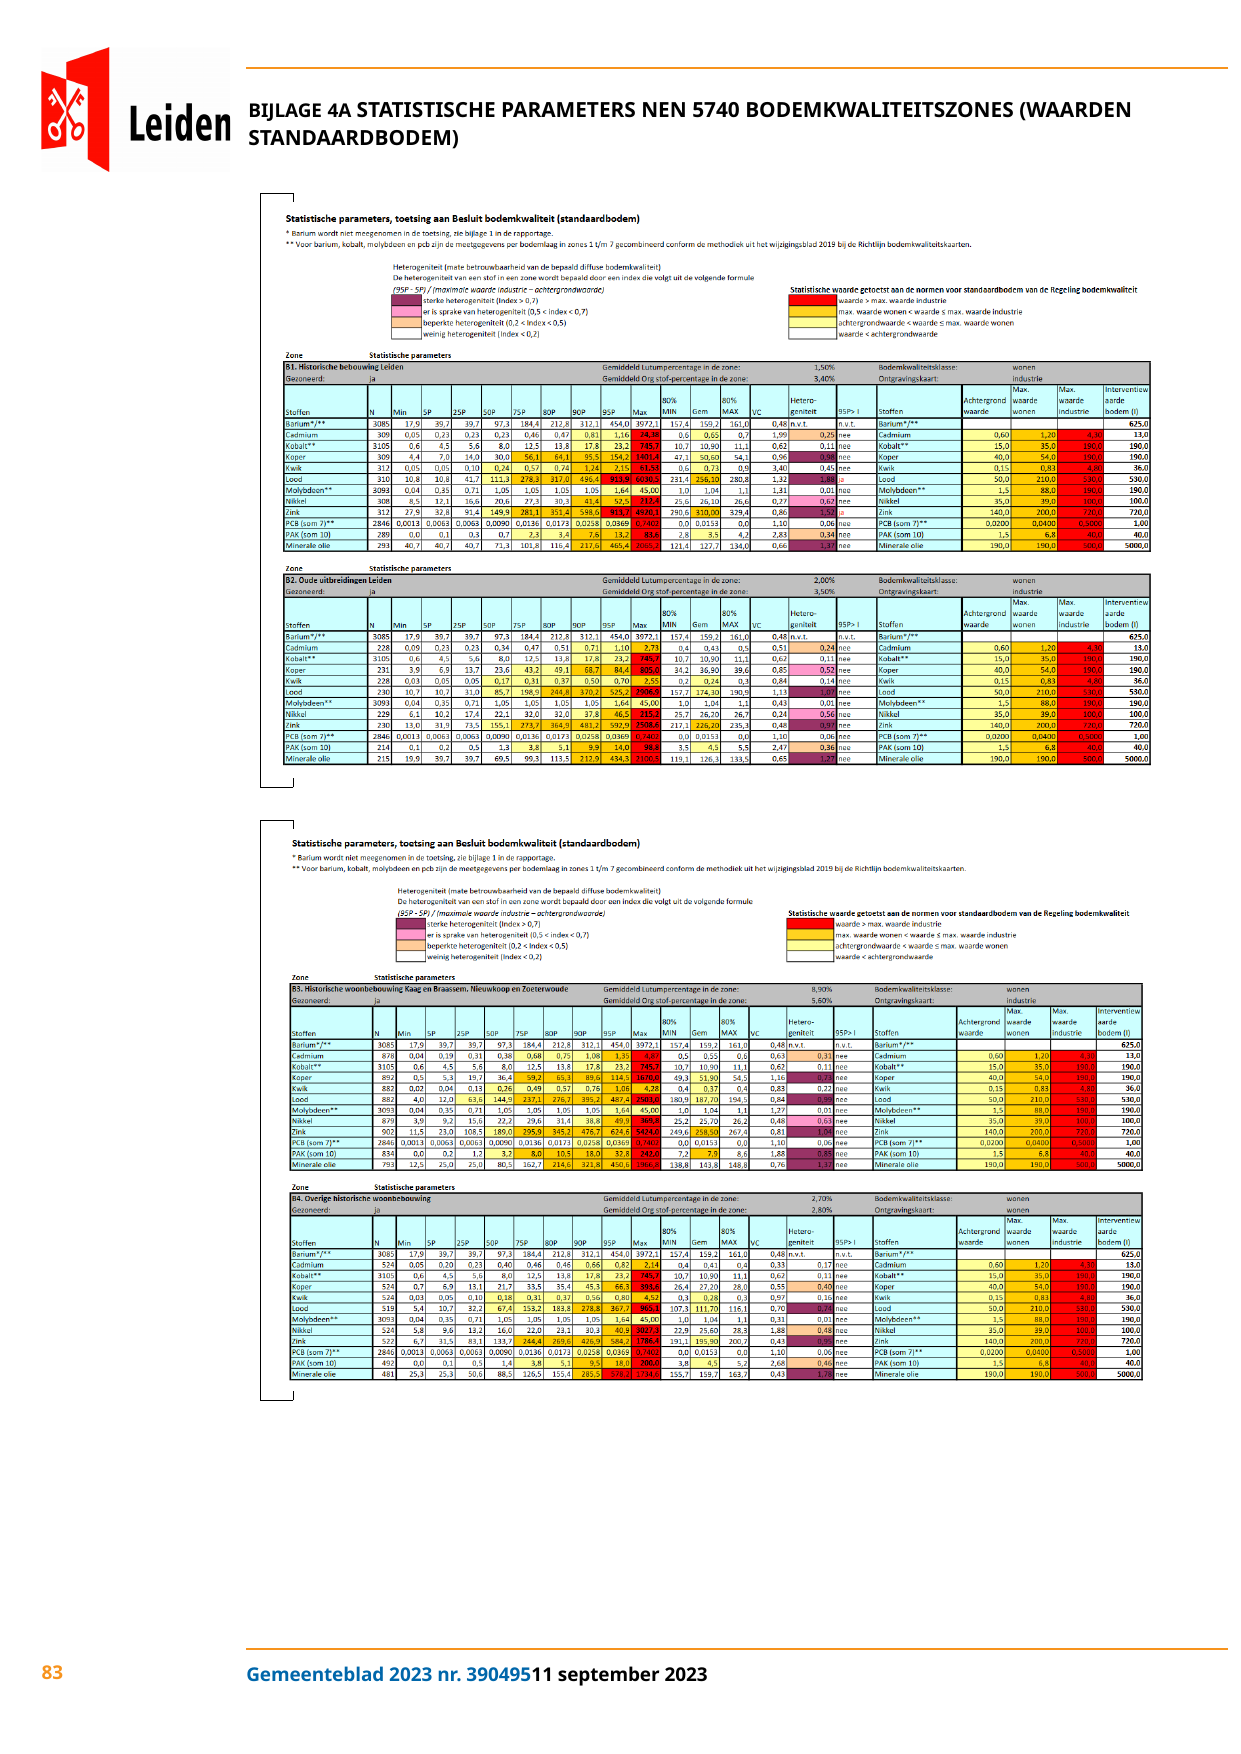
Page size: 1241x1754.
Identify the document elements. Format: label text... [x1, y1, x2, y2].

text BIJLAGE 4A STATISTISCHE PARAMETERS NEN 5740 BODEMKWALITEITSZONES (WAARDEN STANDAARDBODEM) [248, 95, 1152, 152]
picture [268, 829, 1173, 1391]
picture [41, 47, 231, 172]
picture [268, 202, 1173, 778]
